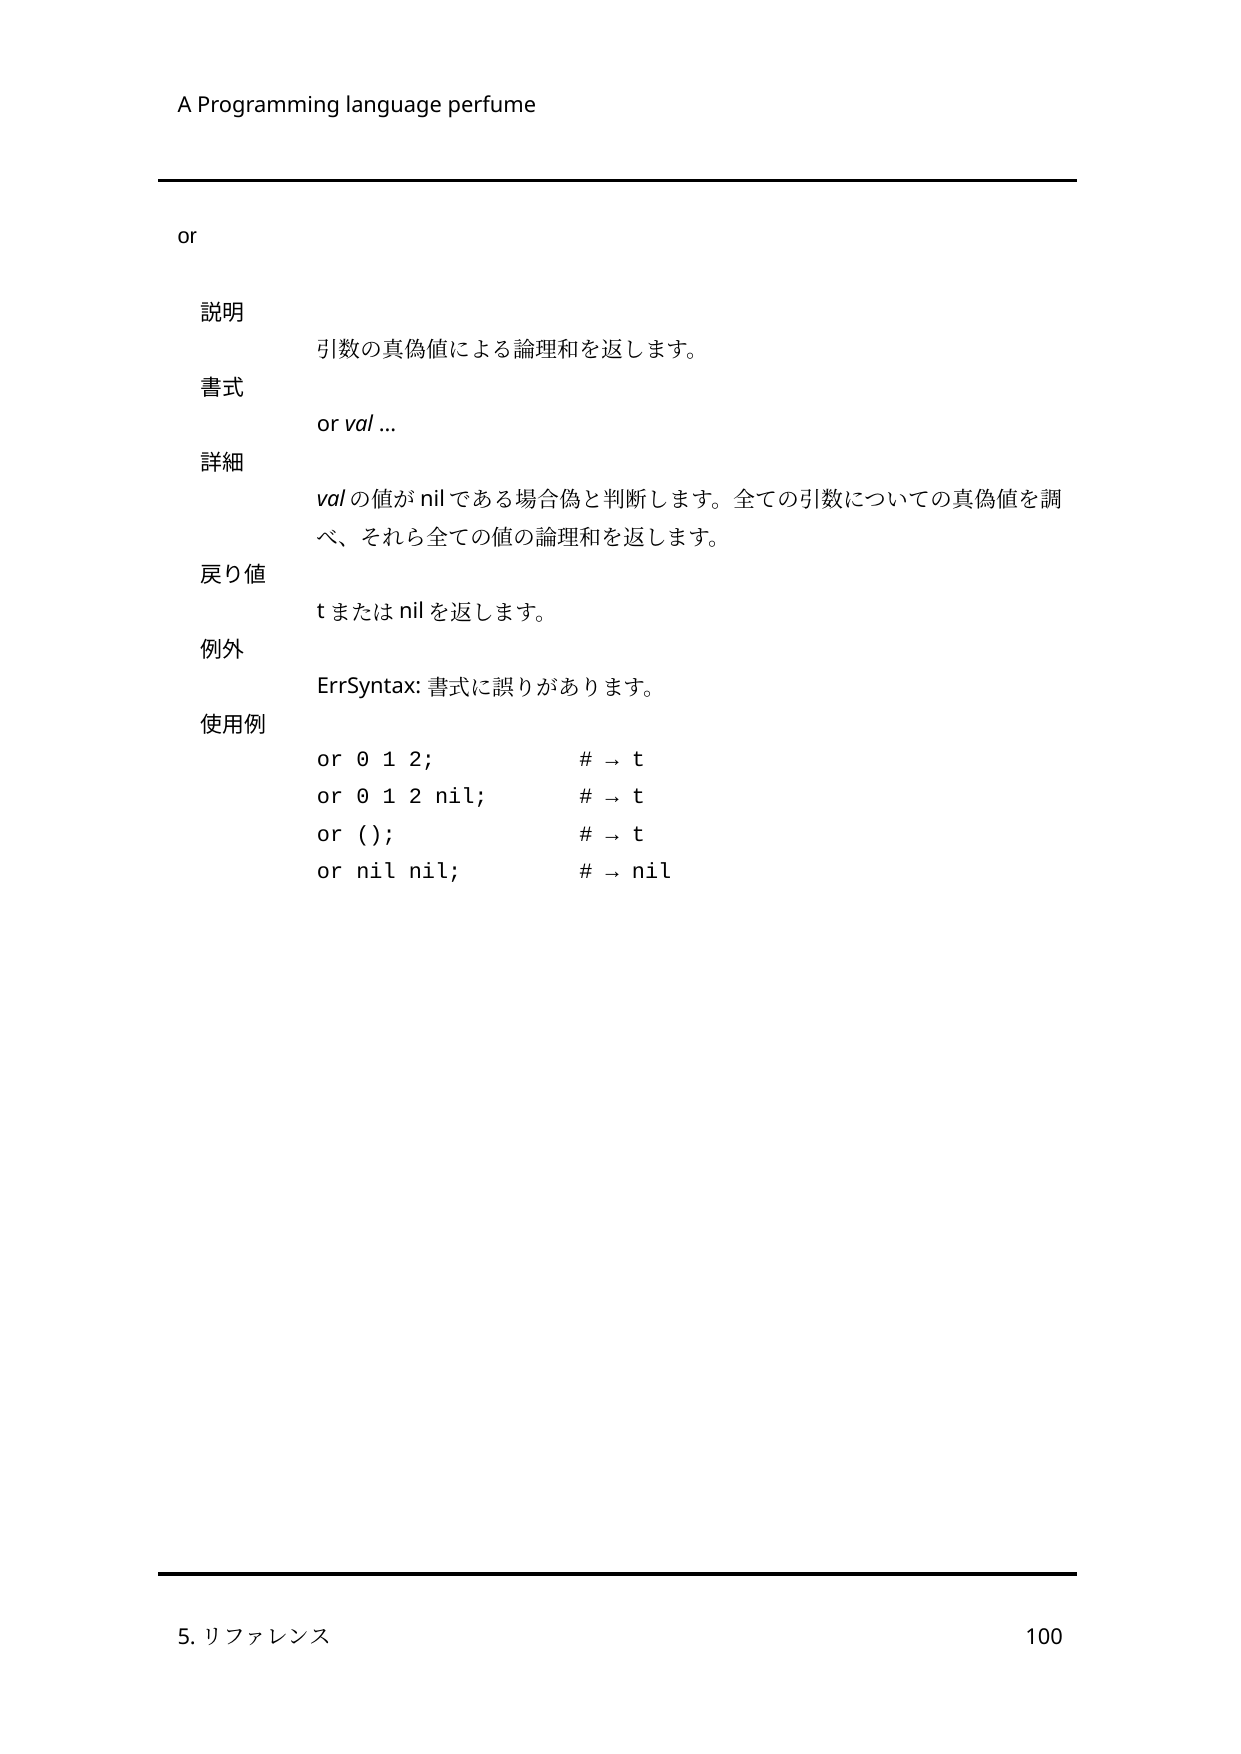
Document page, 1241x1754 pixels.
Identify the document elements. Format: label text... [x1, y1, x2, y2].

table_header 説明 [200, 292, 317, 367]
table_cell 詳細 [200, 442, 317, 554]
table_header 引数の真偽値による論理和を返します。 [317, 292, 1063, 367]
table_cell ErrSyntax: 書式に誤りがあります。 [317, 629, 1063, 704]
table_cell 例外 [200, 629, 317, 704]
table_cell 書式 [200, 367, 317, 442]
table_cell tまたはnilを返します。 [317, 554, 1063, 629]
table_cell or val ... [317, 367, 1063, 442]
table_cell or 0 1 2; # → t or 0 1 2 nil; # → t or (); # → t or nil nil; # → nil [317, 704, 1063, 892]
subtitle or [177, 217, 1063, 254]
table_cell 使用例 [200, 704, 317, 892]
table_cell valの値がnilである場合偽と判断します。全ての引数についての真偽値を調べ、それら全ての値の論理和を返します。 [317, 442, 1063, 554]
table_cell 戻り値 [200, 554, 317, 629]
